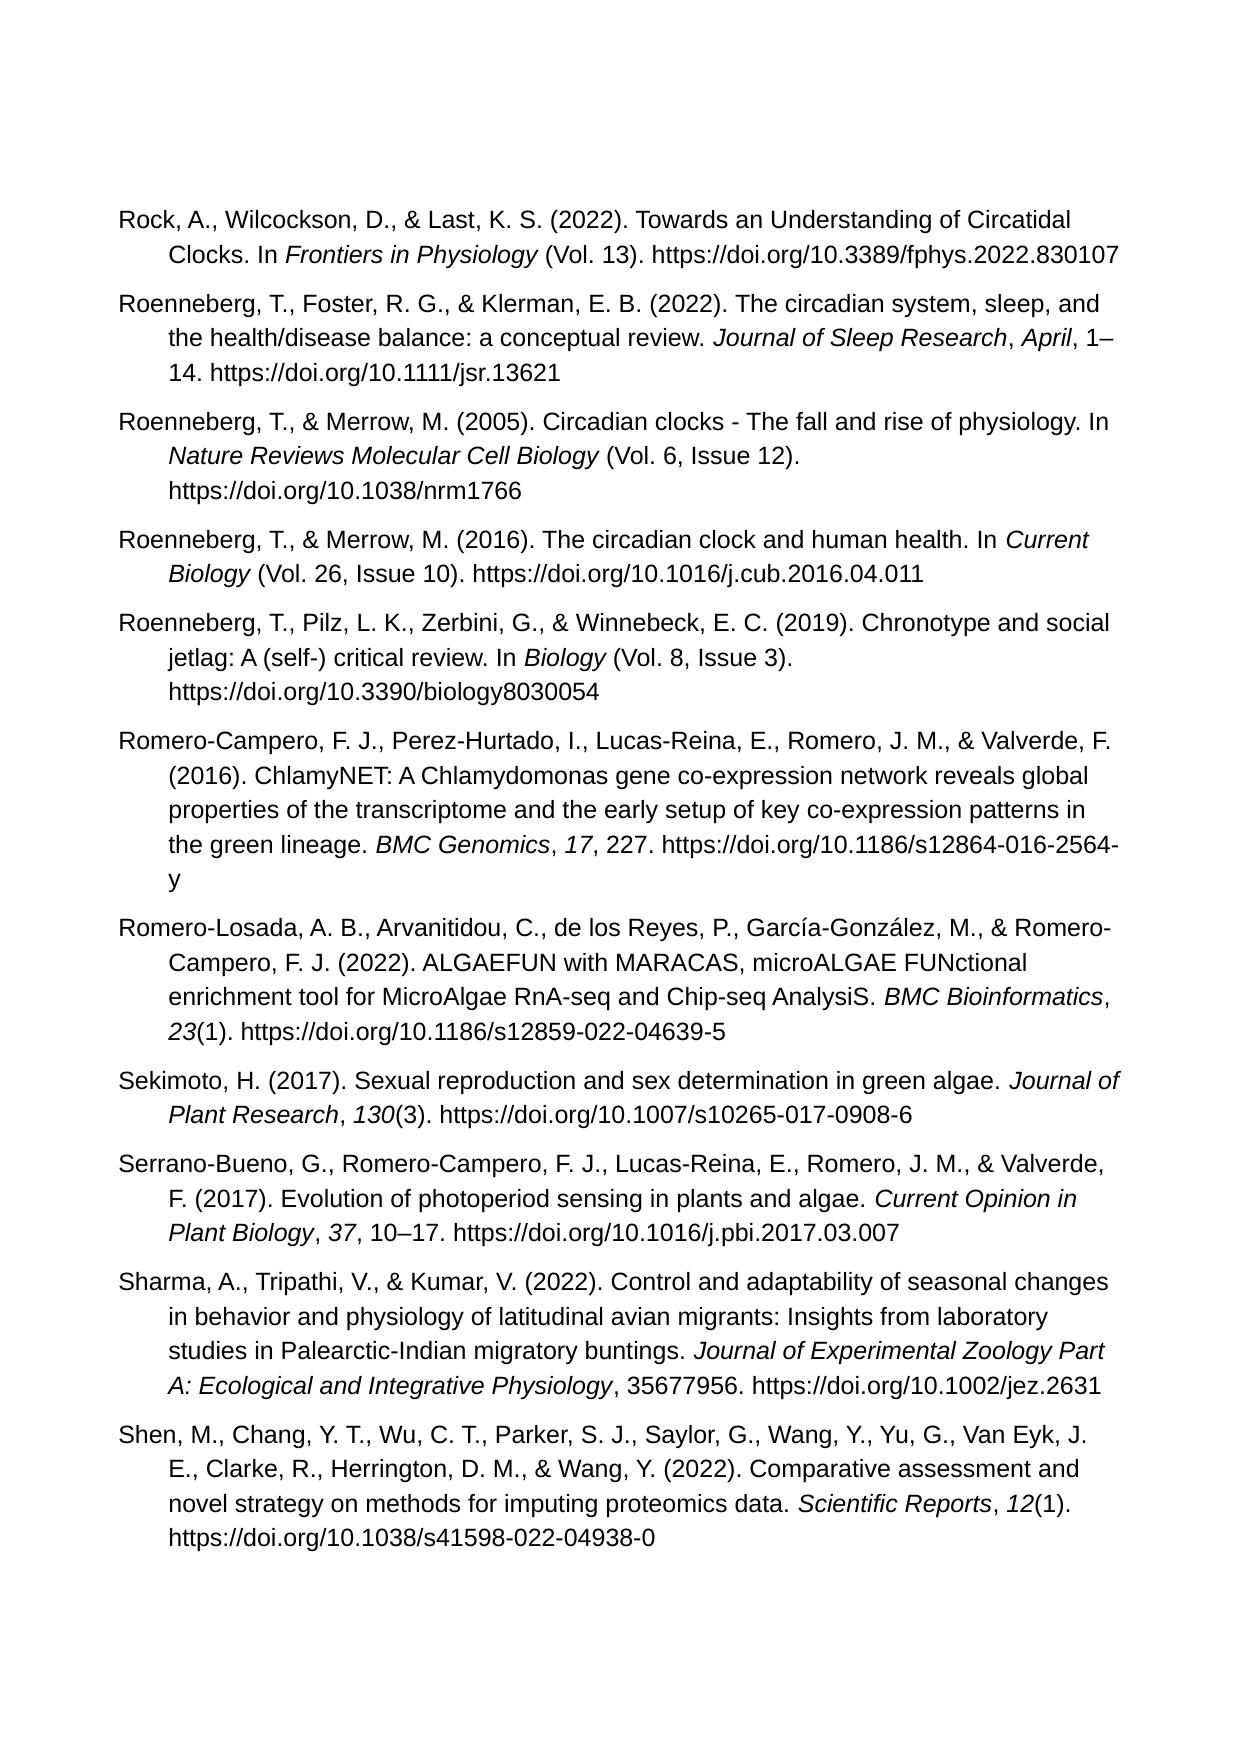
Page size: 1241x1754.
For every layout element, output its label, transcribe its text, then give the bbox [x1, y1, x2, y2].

text Roenneberg, T., Pilz, L. K., Zerbini, G., & Winnebeck, E. C. (2019). Chronotype and social jetlag: A (self-) critical review. In Biology (Vol. 8, Issue 3). https://doi.org/10.3390/biology8030054 [118, 608, 1122, 706]
text Roenneberg, T., & Merrow, M. (2016). The circadian clock and human health. In Current Biology (Vol. 26, Issue 10). https://doi.org/10.1016/j.cub.2016.04.011 [118, 525, 1122, 588]
text Roenneberg, T., Foster, R. G., & Klerman, E. B. (2022). The circadian system, sleep, and the health/disease balance: a conceptual review. Journal of Sleep Research, April, 1–14. https://doi.org/10.1111/jsr.13621 [118, 289, 1122, 386]
text Sharma, A., Tripathi, V., & Kumar, V. (2022). Control and adaptability of seasonal changes in behavior and physiology of latitudinal avian migrants: Insights from laboratory studies in Palearctic-Indian migratory buntings. Journal of Experimental Zoology Part A: Ecological and Integrative Physiology, 35677956. https://doi.org/10.1002/jez.2631 [118, 1267, 1122, 1399]
text Roenneberg, T., & Merrow, M. (2005). Circadian clocks - The fall and rise of physiology. In Nature Reviews Molecular Cell Biology (Vol. 6, Issue 12). https://doi.org/10.1038/nrm1766 [118, 407, 1122, 504]
text Romero-Losada, A. B., Arvanitidou, C., de los Reyes, P., García-González, M., & Romero-Campero, F. J. (2022). ALGAEFUN with MARACAS, microALGAE FUNctional enrichment tool for MicroAlgae RnA-seq and Chip-seq AnalysiS. BMC Bioinformatics, 23(1). https://doi.org/10.1186/s12859-022-04639-5 [118, 913, 1122, 1045]
text Rock, A., Wilcockson, D., & Last, K. S. (2022). Towards an Understanding of Circatidal Clocks. In Frontiers in Physiology (Vol. 13). https://doi.org/10.3389/fphys.2022.830107 [118, 205, 1122, 268]
text Romero-Campero, F. J., Perez-Hurtado, I., Lucas-Reina, E., Romero, J. M., & Valverde, F. (2016). ChlamyNET: A Chlamydomonas gene co-expression network reveals global properties of the transcriptome and the early setup of key co-expression patterns in the green lineage. BMC Genomics, 17, 227. https://doi.org/10.1186/s12864-016-2564-y [118, 726, 1122, 893]
text Serrano-Bueno, G., Romero-Campero, F. J., Lucas-Reina, E., Romero, J. M., & Valverde, F. (2017). Evolution of photoperiod sensing in plants and algae. Current Opinion in Plant Biology, 37, 10–17. https://doi.org/10.1016/j.pbi.2017.03.007 [118, 1149, 1122, 1247]
text Sekimoto, H. (2017). Sexual reproduction and sex determination in green algae. Journal of Plant Research, 130(3). https://doi.org/10.1007/s10265-017-0908-6 [118, 1066, 1122, 1129]
text Shen, M., Chang, Y. T., Wu, C. T., Parker, S. J., Saylor, G., Wang, Y., Yu, G., Van Eyk, J. E., Clarke, R., Herrington, D. M., & Wang, Y. (2022). Comparative assessment and novel strategy on methods for imputing proteomics data. Scientific Reports, 12(1). https://doi.org/10.1038/s41598-022-04938-0 [118, 1420, 1122, 1552]
